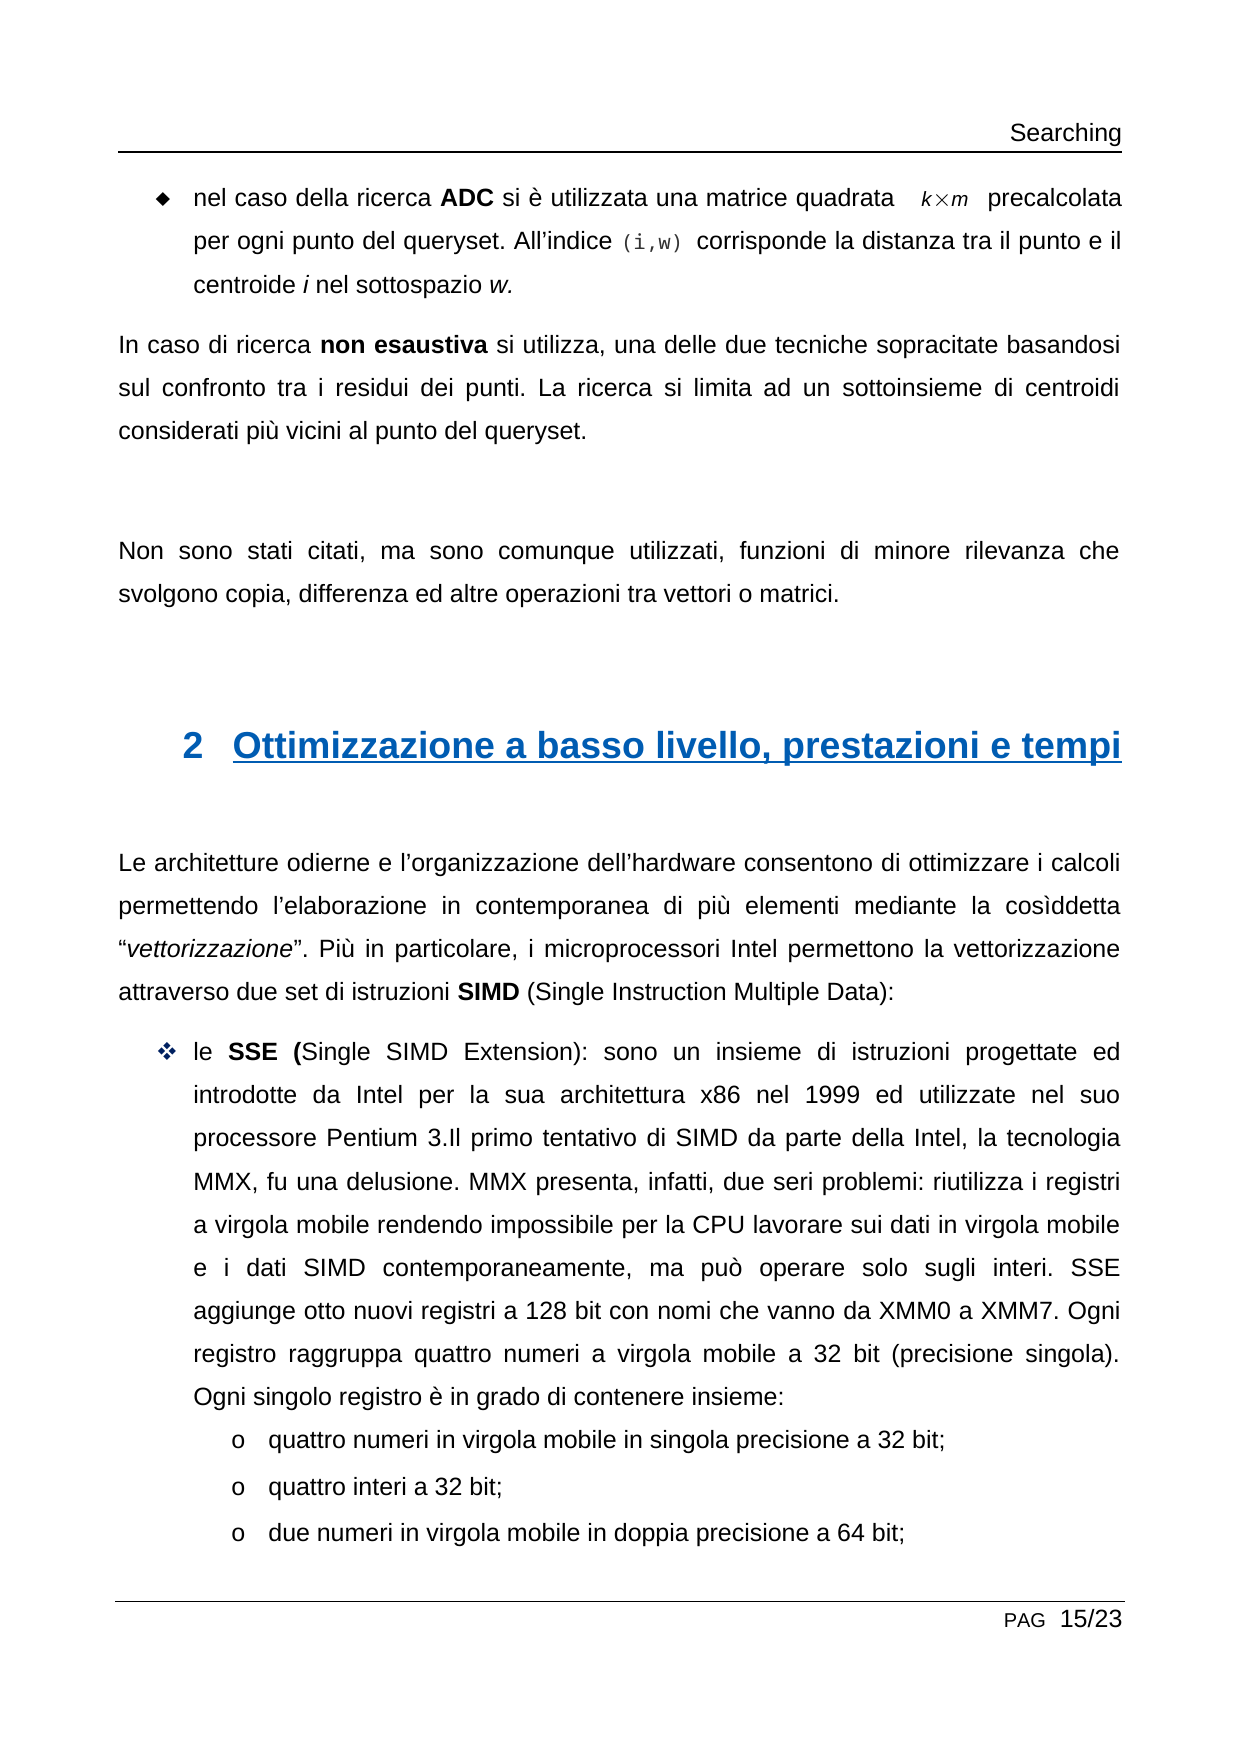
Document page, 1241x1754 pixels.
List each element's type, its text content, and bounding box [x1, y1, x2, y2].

list le SSE (Single SIMD Extension): sono un insieme di istruzioni progettate ed introdotte da Intel per la sua architettura x86 nel 1999 ed utilizzate nel suo processore Pentium 3.Il primo tentativo di SIMD da parte della Intel, la tecnologia MMX, fu una delusione. MMX presenta, infatti, due seri problemi: riutilizza i registri a virgola mobile rendendo impossibile per la CPU lavorare sui dati in virgola mobile e i dati SIMD contemporaneamente, ma può operare solo sugli interi. SSE aggiunge otto nuovi registri a 128 bit con nomi che vanno da XMM0 a XMM7. Ogni registro raggruppa quattro numeri a virgola mobile a 32 bit (precisione singola). Ogni singolo registro è in grado di contenere insieme: [156, 1037, 1122, 1411]
list due numeri in virgola mobile in doppia precisione a 64 bit; [231, 1518, 1122, 1549]
text In caso di ricerca non esaustiva si utilizza, una delle due tecniche sopracitate basandosi sul confronto tra i residui dei punti. La ricerca si limita ad un sottoinsieme di centroidi considerati più vicini al punto del queryset. [118, 330, 1122, 445]
text Le architetture odierne e l’organizzazione dell’hardware consentono di ottimizzare i calcoli permettendo l’elaborazione in contemporanea di più elementi mediante la cosìddetta “vettorizzazione”. Più in particolare, i microprocessori Intel permettono la vettorizzazione attraverso due set di istruzioni SIMD (Single Instruction Multiple Data): [118, 848, 1122, 1006]
list quattro interi a 32 bit; [231, 1472, 1122, 1502]
text Non sono stati citati, ma sono comunque utilizzati, funzioni di minore rilevanza che svolgono copia, differenza ed altre operazioni tra vettori o matrici. [118, 536, 1122, 607]
list quattro numeri in virgola mobile in singola precisione a 32 bit; [231, 1425, 1122, 1456]
subtitle Ottimizzazione a basso livello, prestazioni e tempi [118, 723, 1122, 766]
list nel caso della ricerca ADC si è utilizzata una matrice quadrata precalcolata per ogni punto del queryset. All’indice (i,w) corrisponde la distanza tra il punto e il centroide i nel sottospazio w. [156, 183, 1122, 299]
